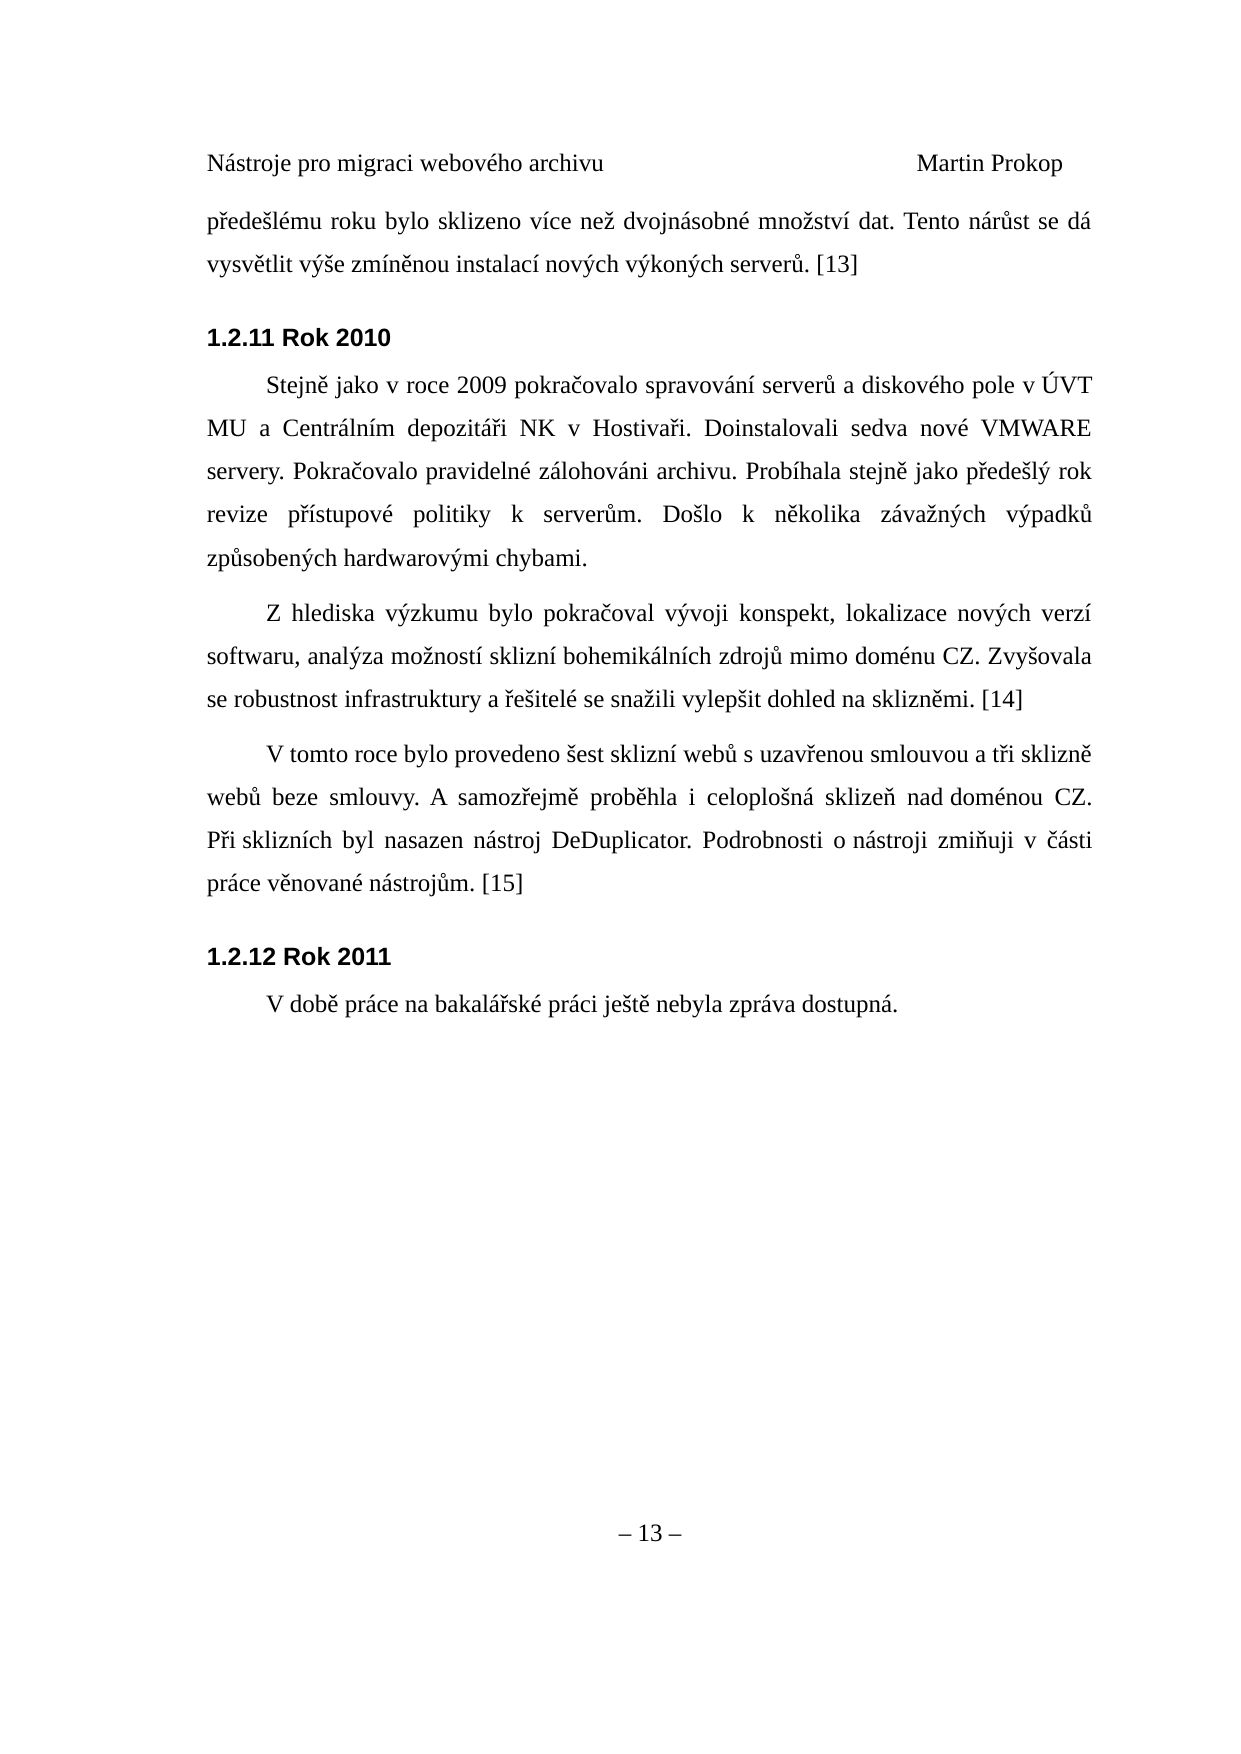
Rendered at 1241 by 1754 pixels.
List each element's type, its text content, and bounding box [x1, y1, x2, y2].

text Z hlediska výzkumu bylo pokračoval vývoji konspekt, lokalizace nových verzí softwaru, analýza možností sklizní bohemikálních zdrojů mimo doménu CZ. Zvyšovala se robustnost infrastruktury a řešitelé se snažili vylepšit dohled na sklizněmi. [14] [207, 598, 1093, 713]
text Stejně jako v roce 2009 pokračovalo spravování serverů a diskového pole v ÚVT MU a Centrálním depozitáři NK v Hostivaři. Doinstalovali sedva nové VMWARE servery. Pokračovalo pravidelné zálohováni archivu. Probíhala stejně jako předešlý rok revize přístupové politiky k serverům. Došlo k několika závažných výpadků způsobených hardwarovými chybami. [207, 370, 1093, 571]
text V době práce na bakalářské práci ještě nebyla zpráva dostupná. [207, 989, 1093, 1018]
text předešlému roku bylo sklizeno více než dvojnásobné množství dat. Tento nárůst se dá vysvětlit výše zmíněnou instalací nových výkoných serverů. [13] [207, 206, 1093, 278]
text V tomto roce bylo provedeno šest sklizní webů s uzavřenou smlouvou a tři sklizně webů beze smlouvy. A samozřejmě proběhla i celoplošná sklizeň nad doménou CZ. Při sklizních byl nasazen nástroj DeDuplicator. Podrobnosti o nástroji zmiňuji v části práce věnované nástrojům. [15] [207, 739, 1093, 897]
subtitle 1.2.12 Rok 2011 [207, 942, 1093, 971]
subtitle 1.2.11 Rok 2010 [207, 323, 1093, 352]
